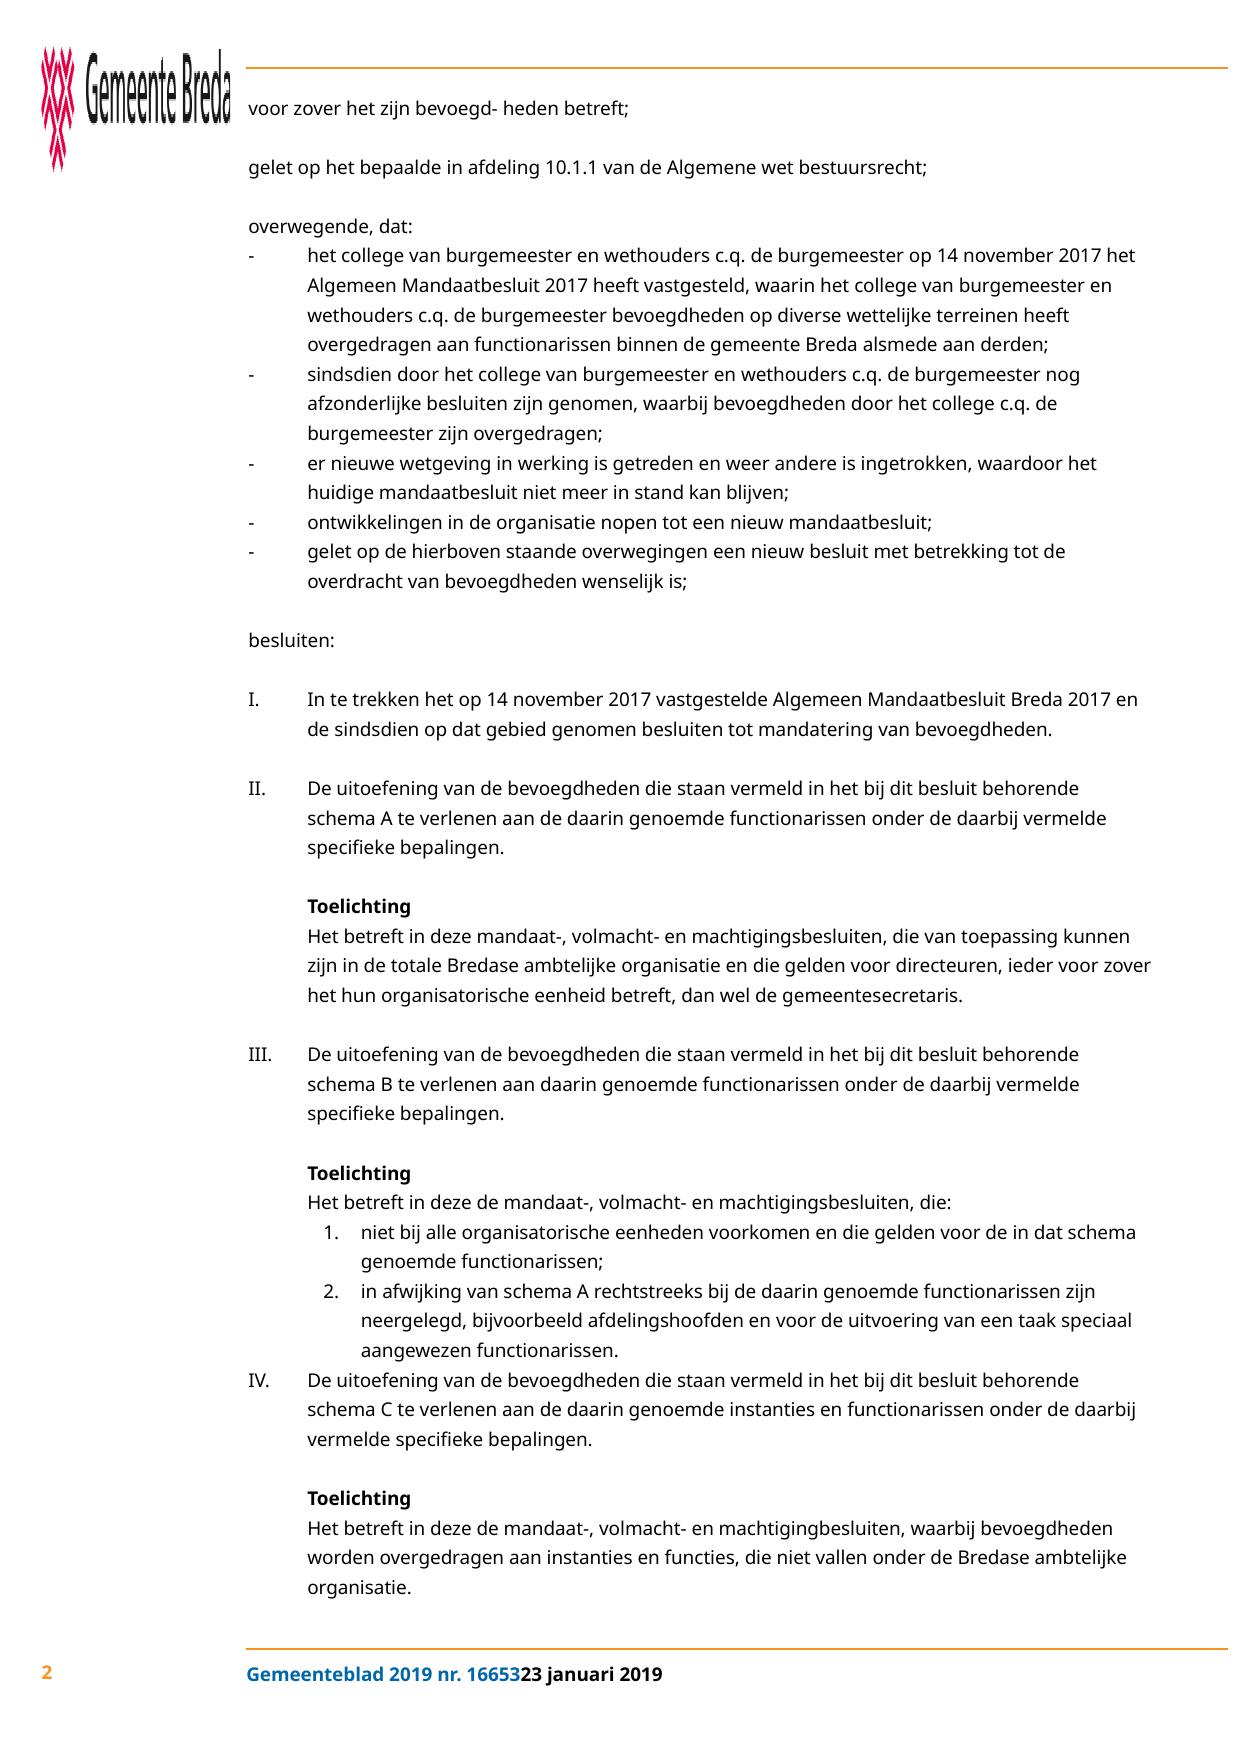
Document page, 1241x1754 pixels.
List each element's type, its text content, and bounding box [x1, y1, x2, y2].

text besluiten: [248, 627, 1152, 653]
list Het betreft in deze mandaat-, volmacht- en machtigingsbesluiten, die van toepassing kunnen zijn in de totale Bredase ambtelijke organisatie en die gelden voor directeuren, ieder voor zover het hun organisatorische eenheid betreft, dan wel de gemeentesecretaris. [248, 923, 1152, 1008]
list het college van burgemeester en wethouders c.q. de burgemeester op 14 november 2017 het Algemeen Mandaatbesluit 2017 heeft vastgesteld, waarin het college van burgemeester en wethouders c.q. de burgemeester bevoegdheden op diverse wettelijke terreinen heeft overgedragen aan functionarissen binnen de gemeente Breda alsmede aan derden; [248, 243, 1152, 357]
list niet bij alle organisatorische eenheden voorkomen en die gelden voor de in dat schema genoemde functionarissen; [323, 1219, 1152, 1274]
list sindsdien door het college van burgemeester en wethouders c.q. de burgemeester nog afzonderlijke besluiten zijn genomen, waarbij bevoegdheden door het college c.q. de burgemeester zijn overgedragen; [248, 361, 1152, 446]
list Toelichting [248, 1160, 1152, 1186]
list in afwijking van schema A rechtstreeks bij de daarin genoemde functionarissen zijn neergelegd, bijvoorbeeld afdelingshoofden en voor de uitvoering van een taak speciaal aangewezen functionarissen. [323, 1278, 1152, 1363]
text gelet op het bepaalde in afdeling 10.1.1 van de Algemene wet bestuursrecht; [248, 154, 1152, 180]
list De uitoefening van de bevoegdheden die staan vermeld in het bij dit besluit behorende schema B te verlenen aan daarin genoemde functionarissen onder de daarbij vermelde specifieke bepalingen. [248, 1041, 1152, 1126]
list De uitoefening van de bevoegdheden die staan vermeld in het bij dit besluit behorende schema A te verlenen aan de daarin genoemde functionarissen onder de daarbij vermelde specifieke bepalingen. [248, 775, 1152, 860]
list ontwikkelingen in de organisatie nopen tot een nieuw mandaatbesluit; [248, 509, 1152, 535]
list In te trekken het op 14 november 2017 vastgestelde Algemeen Mandaatbesluit Breda 2017 en de sindsdien op dat gebied genomen besluiten tot mandatering van bevoegdheden. [248, 686, 1152, 742]
text overwegende, dat: [248, 213, 1152, 239]
text voor zover het zijn bevoegd- heden betreft; [248, 95, 1152, 121]
list De uitoefening van de bevoegdheden die staan vermeld in het bij dit besluit behorende schema C te verlenen aan de daarin genoemde instanties en functionarissen onder de daarbij vermelde specifieke bepalingen. [248, 1367, 1152, 1452]
list Het betreft in deze de mandaat-, volmacht- en machtigingbesluiten, waarbij bevoegdheden worden overgedragen aan instanties en functies, die niet vallen onder de Bredase ambtelijke organisatie. [248, 1515, 1152, 1600]
picture [41, 47, 231, 172]
list Toelichting [248, 893, 1152, 919]
list Toelichting [248, 1485, 1152, 1511]
list er nieuwe wetgeving in werking is getreden en weer andere is ingetrokken, waardoor het huidige mandaatbesluit niet meer in stand kan blijven; [248, 450, 1152, 505]
list gelet op de hierboven staande overwegingen een nieuw besluit met betrekking tot de overdracht van bevoegdheden wenselijk is; [248, 538, 1152, 594]
list Het betreft in deze de mandaat-, volmacht- en machtigingsbesluiten, die: [248, 1189, 1152, 1215]
